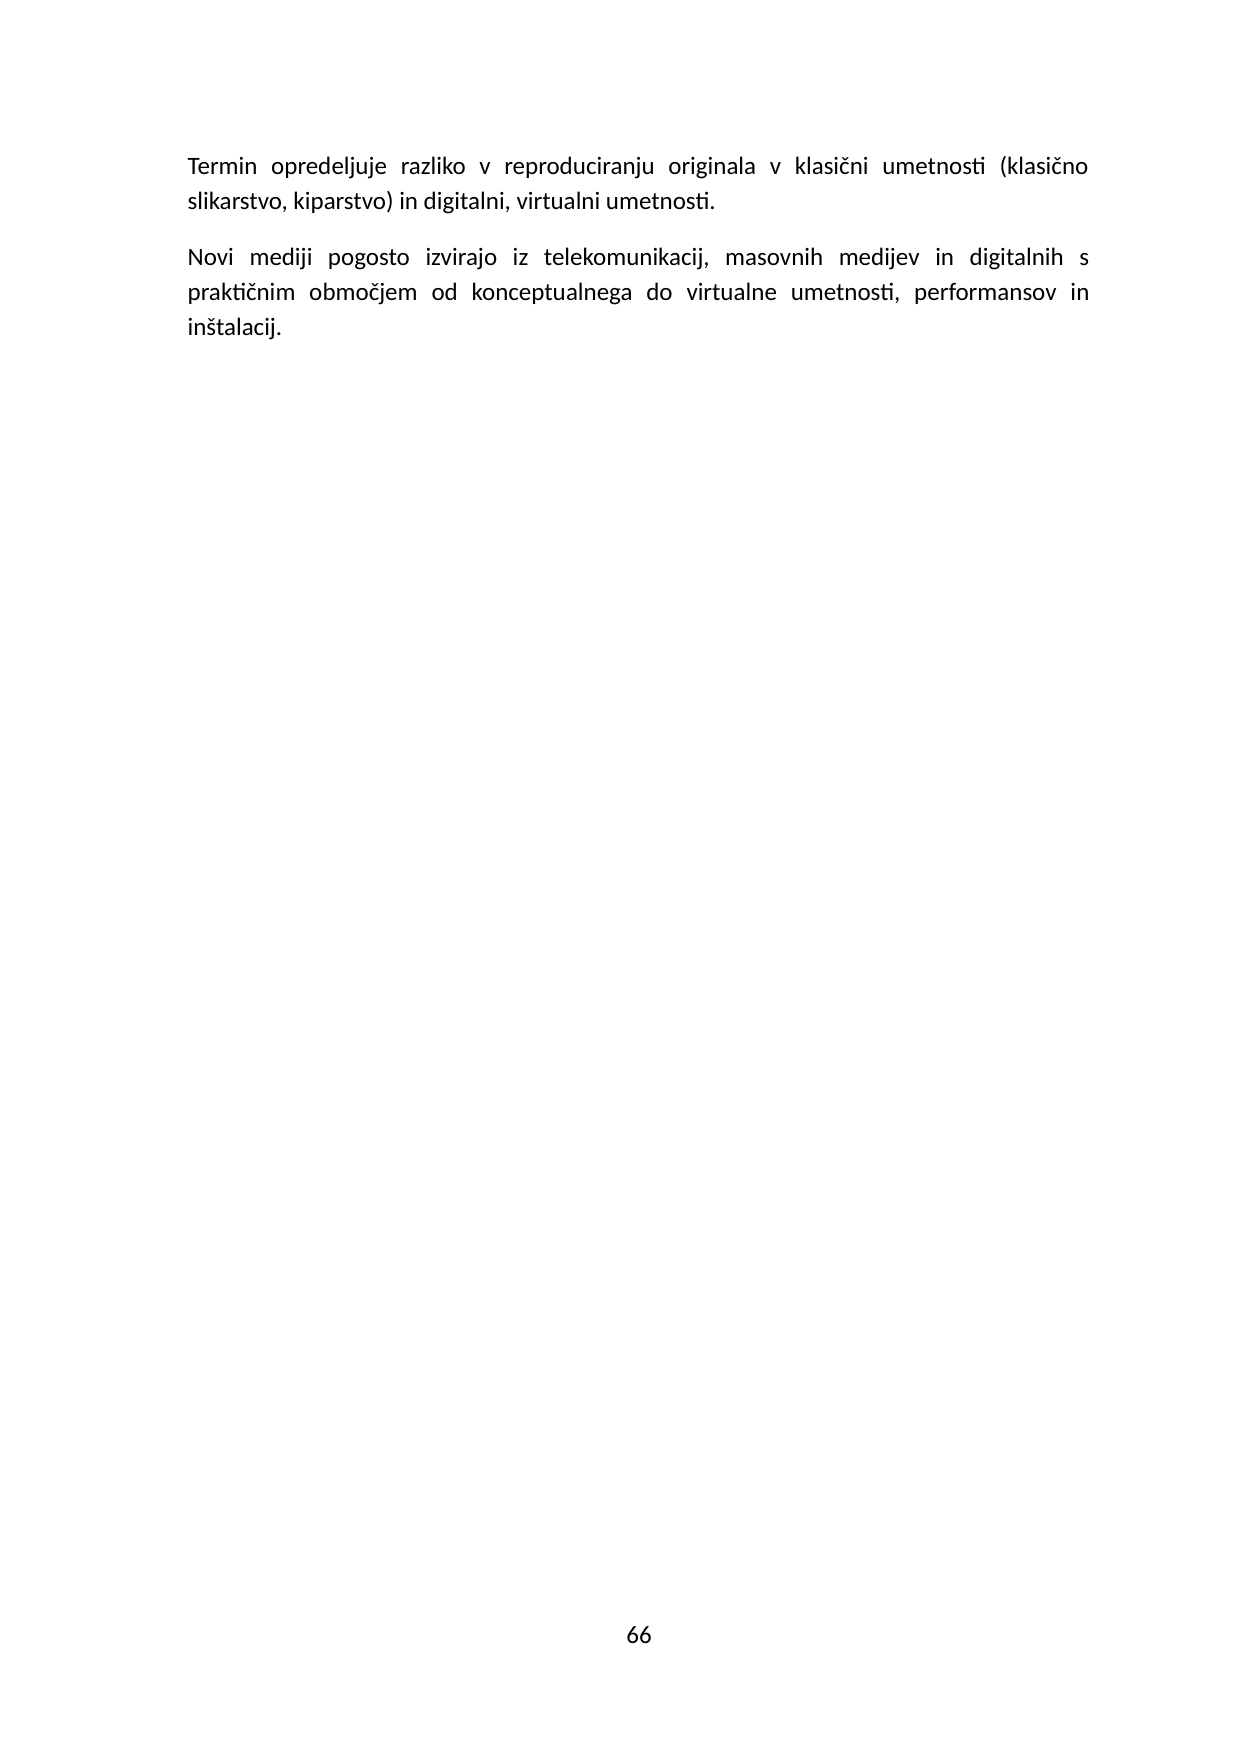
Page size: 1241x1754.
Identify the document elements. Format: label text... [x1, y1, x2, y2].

text Termin opredeljuje razliko v reproduciranju originala v klasični umetnosti (klasično slikarstvo, kiparstvo) in digitalni, virtualni umetnosti. [187, 150, 1090, 216]
text Novi mediji pogosto izvirajo iz telekomunikacij, masovnih medijev in digitalnih s praktičnim območjem od konceptualnega do virtualne umetnosti, performansov in inštalacij. [187, 241, 1090, 341]
